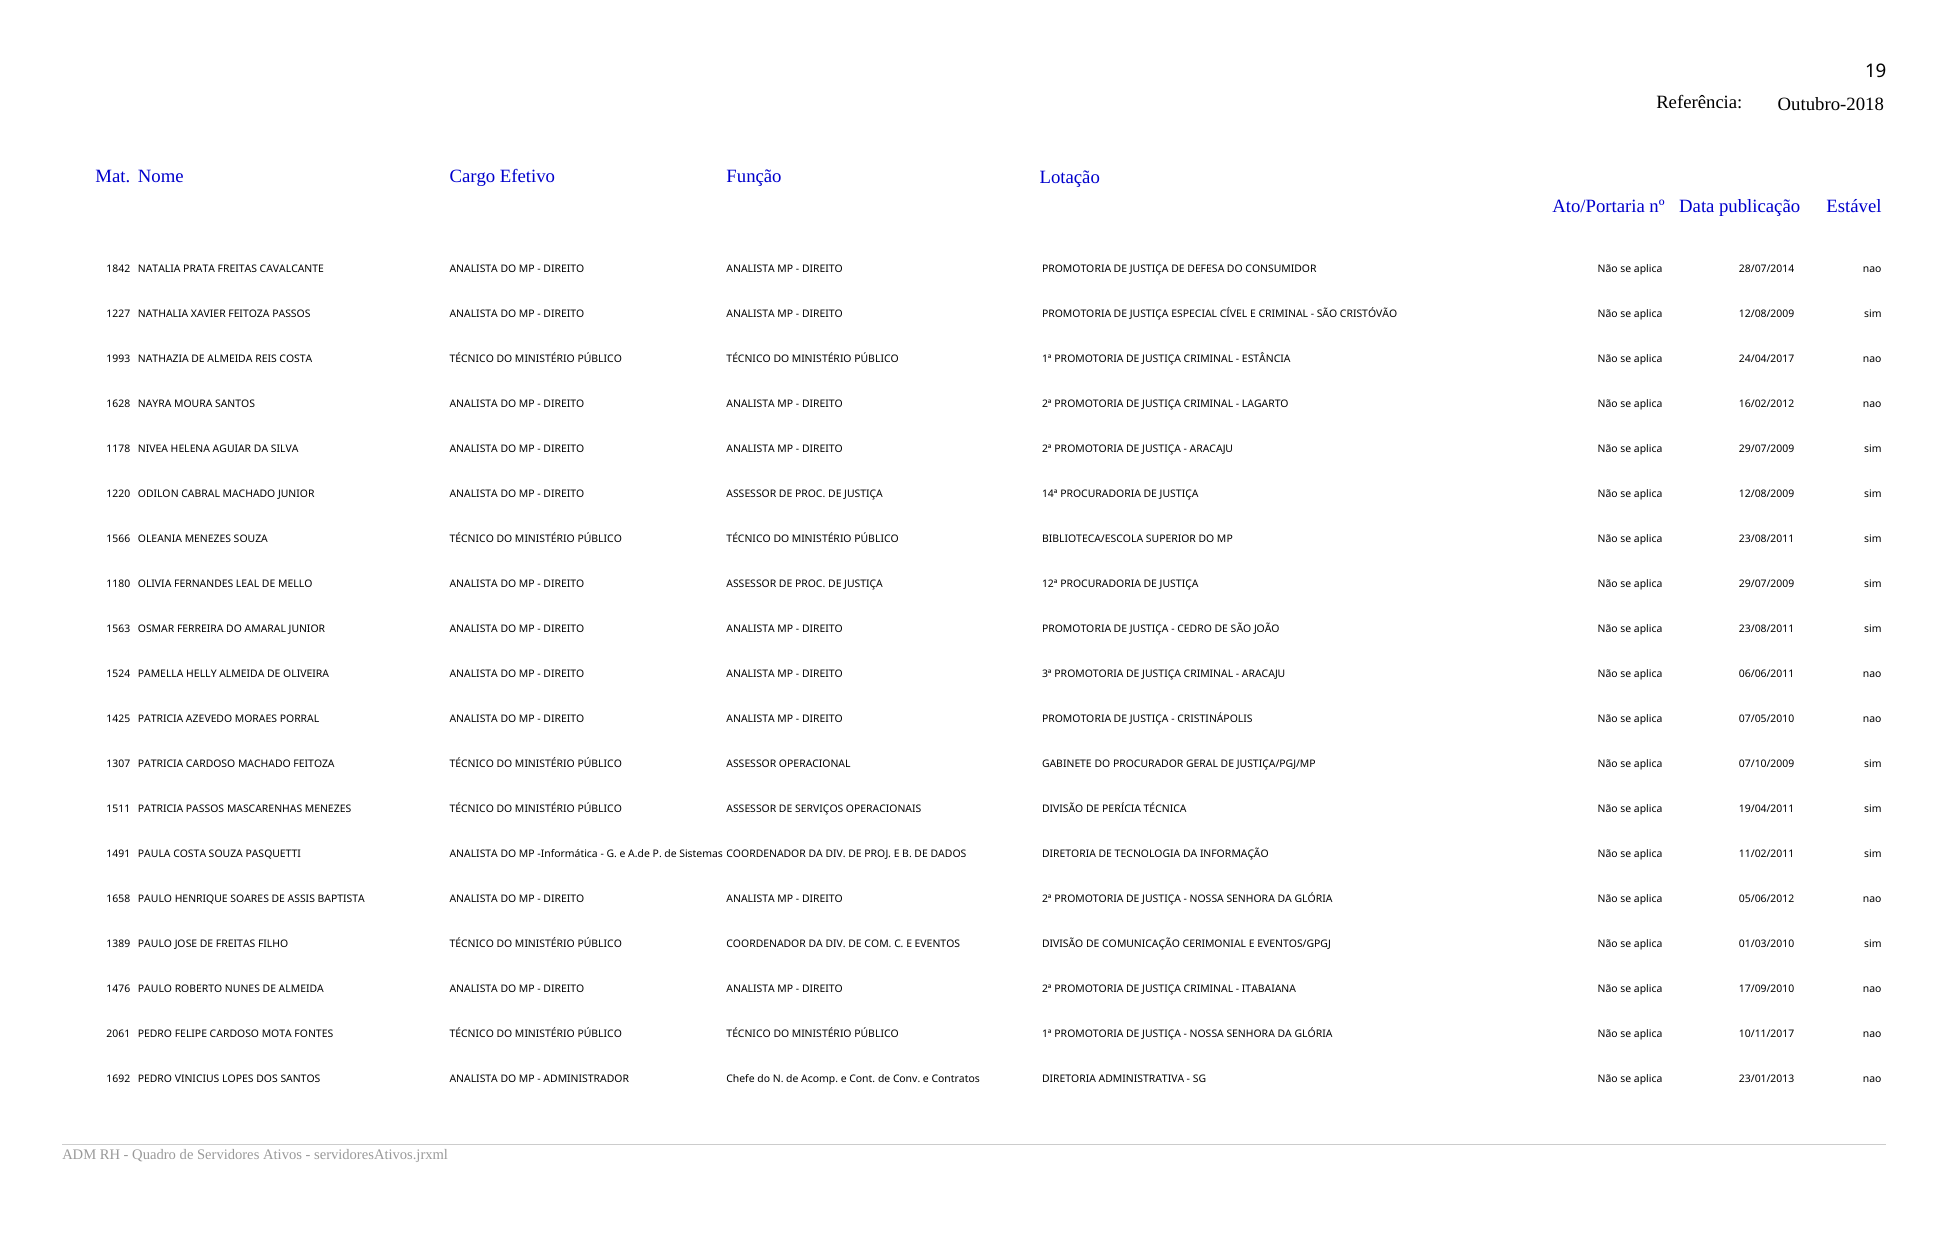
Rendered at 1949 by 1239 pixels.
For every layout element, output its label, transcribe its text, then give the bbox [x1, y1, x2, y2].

table_cell [443, 306, 449, 351]
table_cell Não se aplica [1547, 1071, 1662, 1116]
table_cell [1881, 621, 1948, 666]
table_cell Chefe do N. de Acomp. e Cont. de Conv. e Contratos [726, 1071, 1030, 1116]
table_cell [130, 936, 138, 981]
table_cell [130, 441, 138, 486]
table_cell [1538, 261, 1547, 306]
table_cell COORDENADOR DA DIV. DE PROJ. E B. DE DADOS [726, 846, 1030, 891]
table_cell [1881, 801, 1948, 846]
table_cell 23/08/2011 [1662, 531, 1794, 576]
table_cell [0, 666, 68, 711]
table_cell [1030, 621, 1042, 666]
table_cell 07/05/2010 [1662, 711, 1794, 756]
table_cell Referência: [1656, 91, 1754, 123]
table_cell 01/03/2010 [1662, 936, 1794, 981]
table_cell Não se aplica [1547, 531, 1662, 576]
table_cell 1563 [68, 621, 130, 666]
table_cell [1538, 846, 1547, 891]
table_cell 1692 [68, 1071, 130, 1116]
table_cell [0, 1144, 62, 1168]
table_cell [1794, 666, 1803, 711]
table_cell TÉCNICO DO MINISTÉRIO PÚBLICO [449, 531, 723, 576]
table_cell [0, 123, 1948, 163]
table_cell [443, 531, 449, 576]
table_cell [130, 1026, 138, 1071]
table_cell [130, 846, 138, 891]
table_cell [1196, 196, 1529, 225]
table_cell ADM RH - Quadro de Servidores Ativos - servidoresAtivos.jrxml [62, 1145, 1886, 1168]
table_cell NIVEA HELENA AGUIAR DA SILVA [138, 441, 443, 486]
table_cell [0, 801, 68, 846]
table_cell [130, 666, 138, 711]
table_cell ANALISTA DO MP - DIREITO [449, 981, 723, 1026]
table_cell [0, 981, 68, 1026]
table_cell Não se aplica [1547, 756, 1662, 801]
table_cell [1794, 846, 1803, 891]
table_cell 19/04/2011 [1662, 801, 1794, 846]
table_cell Não se aplica [1547, 621, 1662, 666]
table_cell OSMAR FERREIRA DO AMARAL JUNIOR [138, 621, 443, 666]
table_cell [443, 666, 449, 711]
table_cell PAULO ROBERTO NUNES DE ALMEIDA [138, 981, 443, 1026]
table_cell nao [1803, 981, 1881, 1026]
table_cell ANALISTA MP - DIREITO [726, 711, 1030, 756]
table_cell [726, 165, 803, 225]
table_cell sim [1803, 756, 1881, 801]
table_cell ANALISTA MP - DIREITO [726, 666, 1030, 711]
table_cell [443, 1026, 449, 1071]
table_cell [1881, 846, 1948, 891]
table_header Mat. [68, 165, 130, 195]
table_cell [1538, 531, 1547, 576]
table_cell [1665, 165, 1800, 225]
table_cell [1538, 801, 1547, 846]
table_cell 1628 [68, 396, 130, 441]
table_cell [1030, 531, 1042, 576]
table_cell ANALISTA DO MP - DIREITO [449, 621, 723, 666]
table_cell 2ª PROMOTORIA DE JUSTIÇA CRIMINAL - ITABAIANA [1042, 981, 1538, 1026]
table_cell PATRICIA PASSOS MASCARENHAS MENEZES [138, 801, 443, 846]
table_cell NATALIA PRATA FREITAS CAVALCANTE [138, 261, 443, 306]
table_cell 1178 [68, 441, 130, 486]
table_cell ANALISTA DO MP -Informática - G. e A.de P. de Sistemas [449, 846, 723, 891]
table_cell [1794, 1026, 1803, 1071]
table_cell ASSESSOR DE PROC. DE JUSTIÇA [726, 486, 1030, 531]
table_cell 19 [1731, 57, 1886, 84]
table_cell Não se aplica [1547, 801, 1662, 846]
table_cell [1030, 891, 1042, 936]
table_cell sim [1803, 486, 1881, 531]
table_cell [1538, 981, 1547, 1026]
table_header [1529, 165, 1664, 195]
table_cell sim [1803, 936, 1881, 981]
table_cell Não se aplica [1547, 261, 1662, 306]
table_cell nao [1803, 711, 1881, 756]
table_cell [1538, 576, 1547, 621]
table_cell Não se aplica [1547, 351, 1662, 396]
table_cell OLIVIA FERNANDES LEAL DE MELLO [138, 576, 443, 621]
table_cell [1030, 261, 1042, 306]
table_cell nao [1803, 1026, 1881, 1071]
table_cell [130, 396, 138, 441]
table_cell Outubro-2018 [1756, 93, 1884, 121]
table_cell ANALISTA DO MP - DIREITO [449, 666, 723, 711]
table_cell [1794, 396, 1803, 441]
table_cell PAMELLA HELLY ALMEIDA DE OLIVEIRA [138, 666, 443, 711]
table_cell ANALISTA DO MP - DIREITO [449, 486, 723, 531]
table_cell ANALISTA DO MP - DIREITO [449, 441, 723, 486]
table_cell Não se aplica [1547, 1026, 1662, 1071]
table_cell 29/07/2009 [1662, 576, 1794, 621]
table_cell Não se aplica [1547, 441, 1662, 486]
table_cell [1030, 846, 1042, 891]
table_cell [1030, 1071, 1042, 1116]
table_cell ASSESSOR DE SERVIÇOS OPERACIONAIS [726, 801, 1030, 846]
table_cell [130, 756, 138, 801]
table_cell sim [1803, 846, 1881, 891]
table_cell [1030, 486, 1042, 531]
table_cell 12/08/2009 [1662, 306, 1794, 351]
table_cell [443, 351, 449, 396]
table_cell [1881, 756, 1948, 801]
table_cell [0, 711, 68, 756]
table_cell TÉCNICO DO MINISTÉRIO PÚBLICO [449, 351, 723, 396]
table_cell [0, 253, 1948, 261]
table_cell [1030, 981, 1042, 1026]
table_cell [1881, 396, 1948, 441]
table_header Nome [138, 165, 203, 195]
table_cell [130, 1071, 138, 1116]
table_cell [1538, 756, 1547, 801]
table_cell PROMOTORIA DE JUSTIÇA - CRISTINÁPOLIS [1042, 711, 1538, 756]
table_cell nao [1803, 666, 1881, 711]
table_cell [0, 351, 68, 396]
table_cell Não se aplica [1547, 486, 1662, 531]
table_cell [1794, 576, 1803, 621]
table_cell [130, 576, 138, 621]
table_cell [1030, 711, 1042, 756]
table_cell [130, 486, 138, 531]
table_cell [130, 621, 138, 666]
table_cell [0, 1026, 68, 1071]
table_cell TÉCNICO DO MINISTÉRIO PÚBLICO [449, 936, 723, 981]
table_cell 1658 [68, 891, 130, 936]
table_cell 05/06/2012 [1662, 891, 1794, 936]
table_cell nao [1803, 396, 1881, 441]
table_cell ANALISTA MP - DIREITO [726, 621, 1030, 666]
table_cell 1ª PROMOTORIA DE JUSTIÇA - NOSSA SENHORA DA GLÓRIA [1042, 1026, 1538, 1071]
table_cell [130, 981, 138, 1026]
table_cell sim [1803, 441, 1881, 486]
table_cell 1566 [68, 531, 130, 576]
table_cell [1881, 711, 1948, 756]
table_cell 1227 [68, 306, 130, 351]
table_cell ANALISTA DO MP - DIREITO [449, 306, 723, 351]
table_cell [130, 261, 138, 306]
table_cell [1538, 396, 1547, 441]
table_cell [0, 441, 68, 486]
table_cell [1030, 306, 1042, 351]
table_cell [443, 396, 449, 441]
table_cell [1794, 801, 1803, 846]
table_cell [1794, 351, 1803, 396]
table_cell 14ª PROCURADORIA DE JUSTIÇA [1042, 486, 1538, 531]
table_cell [1030, 666, 1042, 711]
table_cell [443, 441, 449, 486]
table_cell PEDRO FELIPE CARDOSO MOTA FONTES [138, 1026, 443, 1071]
table_header [1665, 165, 1800, 195]
table_cell PAULO JOSE DE FREITAS FILHO [138, 936, 443, 981]
table_cell [130, 531, 138, 576]
table_cell [1884, 93, 1948, 121]
table_cell 17/09/2010 [1662, 981, 1794, 1026]
table_cell 11/02/2011 [1662, 846, 1794, 891]
table_cell ANALISTA DO MP - ADMINISTRADOR [449, 1071, 723, 1116]
table_cell [0, 1116, 1948, 1144]
table_cell 06/06/2011 [1662, 666, 1794, 711]
table_cell nao [1803, 261, 1881, 306]
table_cell PEDRO VINICIUS LOPES DOS SANTOS [138, 1071, 443, 1116]
table_cell Lotação [1039, 166, 1196, 196]
table_cell [1538, 1026, 1547, 1071]
table_cell [1030, 351, 1042, 396]
table_cell COORDENADOR DA DIV. DE COM. C. E EVENTOS [726, 936, 1030, 981]
table_cell [1538, 711, 1547, 756]
table_cell [1881, 981, 1948, 1026]
table_cell Estável [1803, 195, 1881, 225]
table_cell [130, 711, 138, 756]
table_cell [1538, 306, 1547, 351]
table_cell [68, 165, 130, 225]
table_cell ANALISTA MP - DIREITO [726, 981, 1030, 1026]
table_cell [803, 196, 1039, 225]
table_cell [1794, 936, 1803, 981]
table_cell ANALISTA DO MP - DIREITO [449, 261, 723, 306]
table_cell sim [1803, 576, 1881, 621]
table_cell [1881, 196, 1948, 225]
table_cell [0, 1071, 68, 1116]
table_cell [1794, 756, 1803, 801]
table_cell [1881, 166, 1948, 195]
table_cell nao [1803, 351, 1881, 396]
table_cell 16/02/2012 [1662, 396, 1794, 441]
table_cell [803, 166, 1039, 195]
table_cell [1881, 441, 1948, 486]
table_cell [1881, 1026, 1948, 1071]
table_cell 1ª PROMOTORIA DE JUSTIÇA CRIMINAL - ESTÂNCIA [1042, 351, 1538, 396]
table_cell [0, 85, 1948, 91]
table_cell 3ª PROMOTORIA DE JUSTIÇA CRIMINAL - ARACAJU [1042, 666, 1538, 711]
table_cell [443, 801, 449, 846]
table_cell Não se aplica [1547, 711, 1662, 756]
table_cell [443, 1071, 449, 1116]
table_cell [0, 261, 68, 306]
table_header [1803, 165, 1881, 195]
table_cell [443, 756, 449, 801]
table_cell [1794, 621, 1803, 666]
table_cell Ato/Portaria nº [1529, 195, 1664, 225]
table_cell PATRICIA AZEVEDO MORAES PORRAL [138, 711, 443, 756]
table_cell 1993 [68, 351, 130, 396]
table_cell ASSESSOR DE PROC. DE JUSTIÇA [726, 576, 1030, 621]
table_cell [1030, 801, 1042, 846]
table_cell ANALISTA MP - DIREITO [726, 261, 1030, 306]
table_cell [1030, 396, 1042, 441]
table_cell [1794, 891, 1803, 936]
table_cell [1803, 165, 1881, 225]
table_cell [443, 936, 449, 981]
table_cell 23/01/2013 [1662, 1071, 1794, 1116]
table_cell 24/04/2017 [1662, 351, 1794, 396]
table_cell 1476 [68, 981, 130, 1026]
table_cell [203, 196, 449, 225]
table_cell Não se aplica [1547, 936, 1662, 981]
table_cell Não se aplica [1547, 666, 1662, 711]
table_cell 1524 [68, 666, 130, 711]
table_cell 1511 [68, 801, 130, 846]
table_cell [1538, 1071, 1547, 1116]
table_cell 28/07/2014 [1662, 261, 1794, 306]
table_cell [0, 531, 68, 576]
table_cell [443, 846, 449, 891]
table_cell [130, 351, 138, 396]
table_cell ANALISTA MP - DIREITO [726, 891, 1030, 936]
table_cell [1881, 891, 1948, 936]
table_cell Não se aplica [1547, 981, 1662, 1026]
table_cell sim [1803, 306, 1881, 351]
table_cell [1881, 531, 1948, 576]
table_cell [443, 711, 449, 756]
table_cell nao [1803, 1071, 1881, 1116]
table_header Função [726, 165, 803, 195]
table_cell [130, 306, 138, 351]
table_cell [0, 756, 68, 801]
table_header Cargo Efetivo [449, 165, 684, 195]
table_cell ANALISTA MP - DIREITO [726, 441, 1030, 486]
table_cell [1886, 57, 1948, 84]
table_cell [203, 166, 449, 195]
table_cell ANALISTA DO MP - DIREITO [449, 891, 723, 936]
table_cell PAULA COSTA SOUZA PASQUETTI [138, 846, 443, 891]
table_cell [1030, 1026, 1042, 1071]
table_cell [1538, 351, 1547, 396]
table_cell DIVISÃO DE PERÍCIA TÉCNICA [1042, 801, 1538, 846]
table_cell [1881, 1071, 1948, 1116]
table_cell TÉCNICO DO MINISTÉRIO PÚBLICO [726, 531, 1030, 576]
table_cell [0, 225, 1948, 244]
table_cell PROMOTORIA DE JUSTIÇA DE DEFESA DO CONSUMIDOR [1042, 261, 1538, 306]
table_cell TÉCNICO DO MINISTÉRIO PÚBLICO [449, 756, 723, 801]
table_cell [0, 57, 1731, 84]
table_cell [1881, 486, 1948, 531]
table_cell TÉCNICO DO MINISTÉRIO PÚBLICO [726, 1026, 1030, 1071]
table_cell 12/08/2009 [1662, 486, 1794, 531]
table_cell 23/08/2011 [1662, 621, 1794, 666]
table_cell [1886, 1144, 1948, 1168]
table_cell [0, 891, 68, 936]
table_cell [0, 576, 68, 621]
table_cell Não se aplica [1547, 846, 1662, 891]
table_cell [1030, 441, 1042, 486]
table_cell sim [1803, 531, 1881, 576]
table_cell [443, 621, 449, 666]
table_cell [1794, 531, 1803, 576]
table_cell PROMOTORIA DE JUSTIÇA ESPECIAL CÍVEL E CRIMINAL - SÃO CRISTÓVÃO [1042, 306, 1538, 351]
table_cell TÉCNICO DO MINISTÉRIO PÚBLICO [726, 351, 1030, 396]
table_cell [130, 166, 138, 195]
table_cell [130, 196, 138, 225]
table_cell Não se aplica [1547, 891, 1662, 936]
table_cell [1538, 486, 1547, 531]
table_cell [1881, 261, 1948, 306]
table_cell [0, 936, 68, 981]
table_cell [0, 306, 68, 351]
table_cell 2ª PROMOTORIA DE JUSTIÇA CRIMINAL - LAGARTO [1042, 396, 1538, 441]
table_cell NAYRA MOURA SANTOS [138, 396, 443, 441]
table_cell [443, 486, 449, 531]
table_cell [130, 891, 138, 936]
table_cell [684, 166, 726, 195]
table_cell nao [1803, 891, 1881, 936]
table_cell 1307 [68, 756, 130, 801]
table_cell [1030, 936, 1042, 981]
table_cell ANALISTA DO MP - DIREITO [449, 711, 723, 756]
table_cell PROMOTORIA DE JUSTIÇA - CEDRO DE SÃO JOÃO [1042, 621, 1538, 666]
table_cell [1794, 261, 1803, 306]
table_cell [1538, 441, 1547, 486]
table_cell DIRETORIA ADMINISTRATIVA - SG [1042, 1071, 1538, 1116]
table_cell Data publicação [1665, 195, 1800, 225]
table_cell [1881, 351, 1948, 396]
table_cell [443, 981, 449, 1026]
table_cell ASSESSOR OPERACIONAL [726, 756, 1030, 801]
table_cell sim [1803, 801, 1881, 846]
table_cell 1389 [68, 936, 130, 981]
table_cell 2ª PROMOTORIA DE JUSTIÇA - ARACAJU [1042, 441, 1538, 486]
table_cell [0, 621, 68, 666]
table_cell OLEANIA MENEZES SOUZA [138, 531, 443, 576]
table_cell [1538, 621, 1547, 666]
table_cell [1538, 936, 1547, 981]
table_cell [1538, 666, 1547, 711]
table_cell Não se aplica [1547, 396, 1662, 441]
table_cell 1180 [68, 576, 130, 621]
table_cell [1039, 165, 1196, 225]
table_cell [1794, 711, 1803, 756]
table_cell DIRETORIA DE TECNOLOGIA DA INFORMAÇÃO [1042, 846, 1538, 891]
table_cell NATHAZIA DE ALMEIDA REIS COSTA [138, 351, 443, 396]
table_cell [1030, 576, 1042, 621]
table_cell [1529, 165, 1664, 225]
table_cell [1794, 306, 1803, 351]
table_cell [1538, 891, 1547, 936]
table_cell [443, 891, 449, 936]
table_cell [0, 396, 68, 441]
table_cell DIVISÃO DE COMUNICAÇÃO CERIMONIAL E EVENTOS/GPGJ [1042, 936, 1538, 981]
table_cell 29/07/2009 [1662, 441, 1794, 486]
table_cell sim [1803, 621, 1881, 666]
table_cell ODILON CABRAL MACHADO JUNIOR [138, 486, 443, 531]
table_cell TÉCNICO DO MINISTÉRIO PÚBLICO [449, 801, 723, 846]
table_cell 10/11/2017 [1662, 1026, 1794, 1071]
table_cell 07/10/2009 [1662, 756, 1794, 801]
table_cell 2061 [68, 1026, 130, 1071]
table_cell [684, 196, 726, 225]
table_cell ANALISTA MP - DIREITO [726, 306, 1030, 351]
table_cell [443, 576, 449, 621]
table_cell [1881, 306, 1948, 351]
table_cell NATHALIA XAVIER FEITOZA PASSOS [138, 306, 443, 351]
table_cell BIBLIOTECA/ESCOLA SUPERIOR DO MP [1042, 531, 1538, 576]
table_cell [0, 486, 68, 531]
table_cell 12ª PROCURADORIA DE JUSTIÇA [1042, 576, 1538, 621]
table_cell 1491 [68, 846, 130, 891]
table_cell [1196, 166, 1529, 195]
table_cell [1794, 981, 1803, 1026]
table_cell [0, 166, 68, 195]
table_cell [138, 165, 203, 225]
table_cell Não se aplica [1547, 576, 1662, 621]
table_cell 2ª PROMOTORIA DE JUSTIÇA - NOSSA SENHORA DA GLÓRIA [1042, 891, 1538, 936]
table_cell PATRICIA CARDOSO MACHADO FEITOZA [138, 756, 443, 801]
table_cell [1881, 576, 1948, 621]
table_cell [0, 196, 68, 225]
table_cell TÉCNICO DO MINISTÉRIO PÚBLICO [449, 1026, 723, 1071]
table_cell Não se aplica [1547, 306, 1662, 351]
table_cell ANALISTA DO MP - DIREITO [449, 576, 723, 621]
table_cell [449, 165, 684, 225]
table_cell ANALISTA DO MP - DIREITO [449, 396, 723, 441]
table_cell 1220 [68, 486, 130, 531]
table_cell [1794, 1071, 1803, 1116]
table_cell [1881, 666, 1948, 711]
table_cell [0, 244, 1948, 253]
table_cell [0, 93, 1656, 121]
table_cell 1425 [68, 711, 130, 756]
table_cell 1842 [68, 261, 130, 306]
table_cell [1794, 486, 1803, 531]
table_cell ANALISTA MP - DIREITO [726, 396, 1030, 441]
table_cell [130, 801, 138, 846]
table_cell [1794, 441, 1803, 486]
table_header [0, 0, 1948, 57]
table_cell [0, 846, 68, 891]
table_cell [1030, 756, 1042, 801]
table_cell GABINETE DO PROCURADOR GERAL DE JUSTIÇA/PGJ/MP [1042, 756, 1538, 801]
table_cell [443, 261, 449, 306]
table_cell PAULO HENRIQUE SOARES DE ASSIS BAPTISTA [138, 891, 443, 936]
table_cell [1881, 936, 1948, 981]
